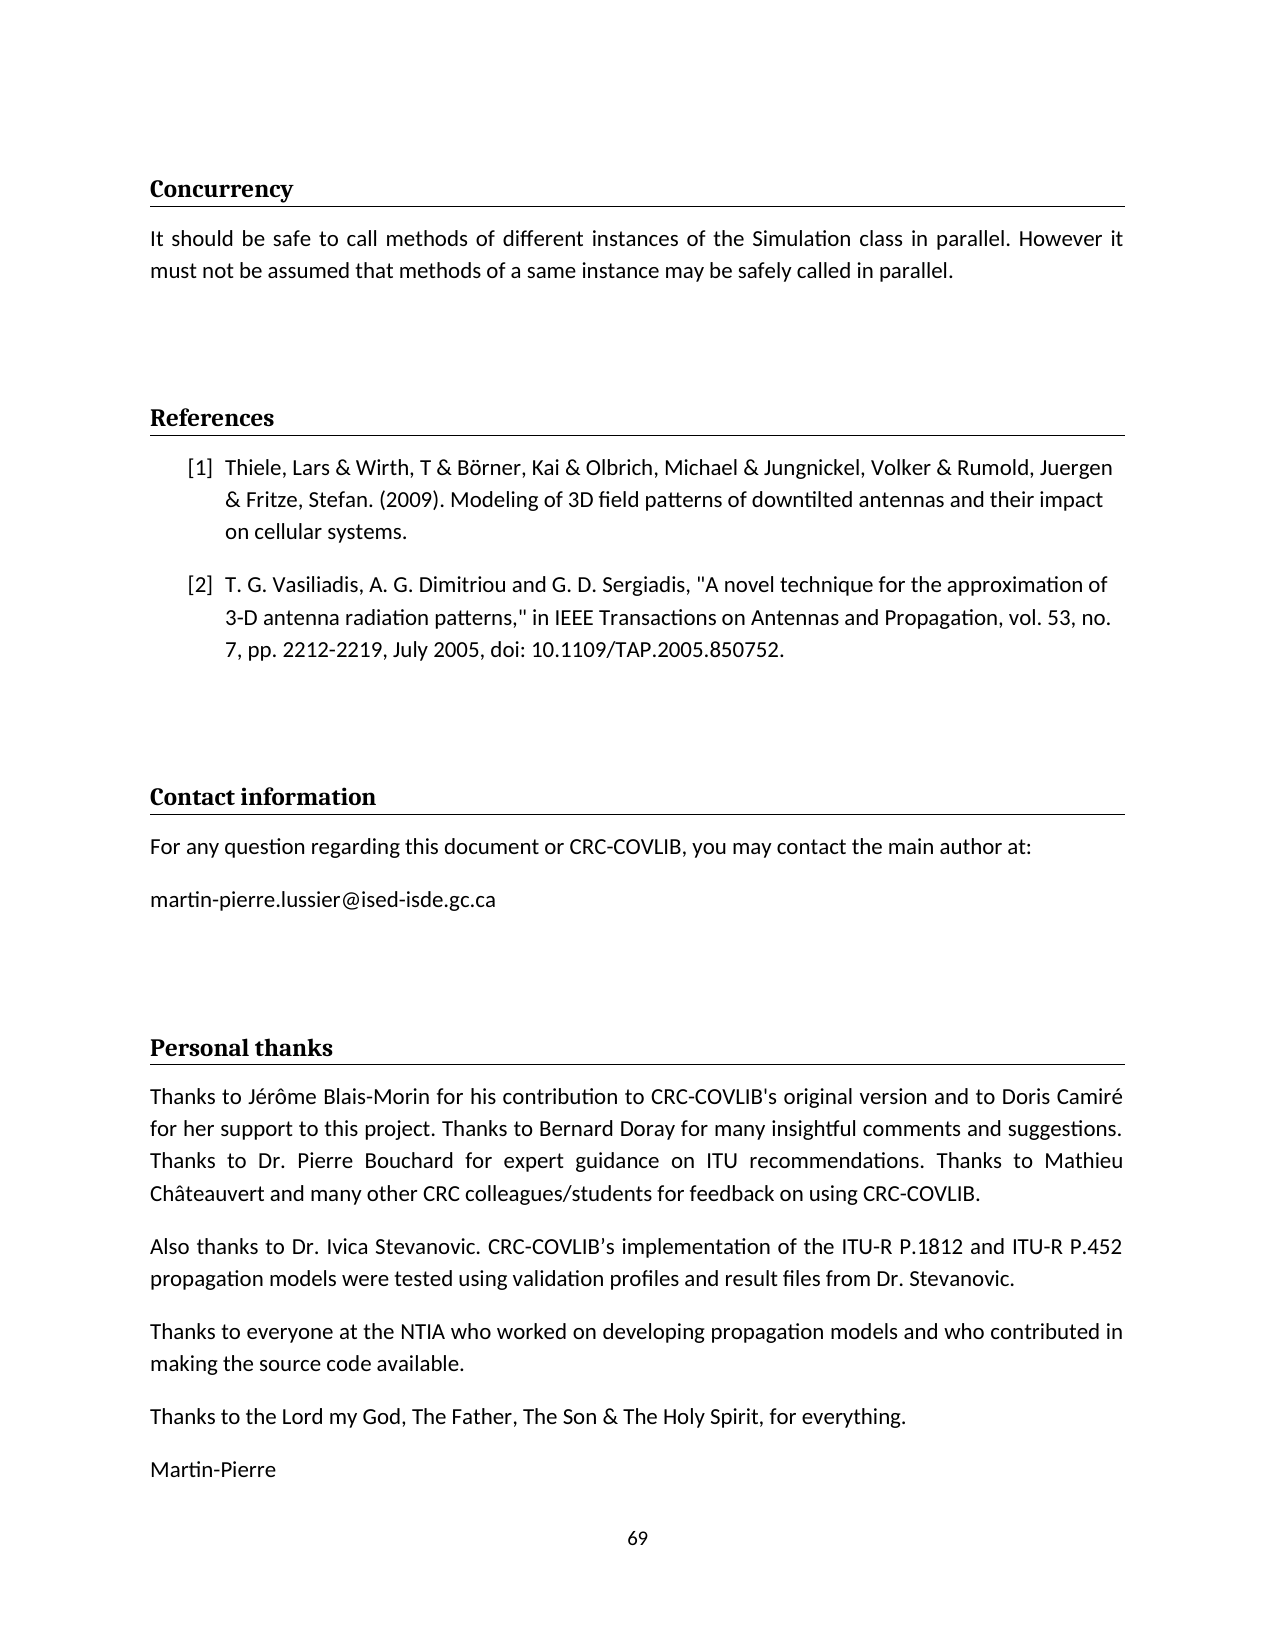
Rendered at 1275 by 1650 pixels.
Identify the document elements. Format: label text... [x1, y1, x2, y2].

text Thanks to everyone at the NTIA who worked on developing propagation models and who contributed in making the source code available. [150, 1317, 1125, 1377]
text It should be safe to call methods of different instances of the Simulation class in parallel. However it must not be assumed that methods of a same instance may be safely called in parallel. [150, 224, 1125, 284]
list T. G. Vasiliadis, A. G. Dimitriou and G. D. Sergiadis, "A novel technique for the approximation of 3-D antenna radiation patterns," in IEEE Transactions on Antennas and Propagation, vol. 53, no. 7, pp. 2212-2219, July 2005, doi: 10.1109/TAP.2005.850752. [187, 570, 1125, 663]
text Also thanks to Dr. Ivica Stevanovic. CRC-COVLIB’s implementation of the ITU-R P.1812 and ITU-R P.452 propagation models were tested using validation profiles and result files from Dr. Stevanovic. [150, 1232, 1125, 1292]
subtitle References [150, 404, 1125, 435]
subtitle Contact information [150, 783, 1125, 814]
list Thiele, Lars & Wirth, T & Börner, Kai & Olbrich, Michael & Jungnickel, Volker & Rumold, Juergen & Fritze, Stefan. (2009). Modeling of 3D field patterns of downtilted antennas and their impact on cellular systems. [187, 453, 1125, 545]
text Thanks to Jérôme Blais-Morin for his contribution to CRC-COVLIB's original version and to Doris Camiré for her support to this project. Thanks to Bernard Doray for many insightful comments and suggestions. Thanks to Dr. Pierre Bouchard for expert guidance on ITU recommendations. Thanks to Mathieu Châteauvert and many other CRC colleagues/students for feedback on using CRC-COVLIB. [150, 1082, 1125, 1207]
text For any question regarding this document or CRC-COVLIB, you may contact the main author at: [150, 832, 1125, 860]
text Martin-Pierre [150, 1455, 1125, 1483]
subtitle Personal thanks [150, 1033, 1125, 1064]
subtitle Concurrency [150, 175, 1125, 206]
text Thanks to the Lord my God, The Father, The Son & The Holy Spirit, for everything. [150, 1402, 1125, 1430]
text martin-pierre.lussier@ised-isde.gc.ca [150, 885, 1125, 913]
